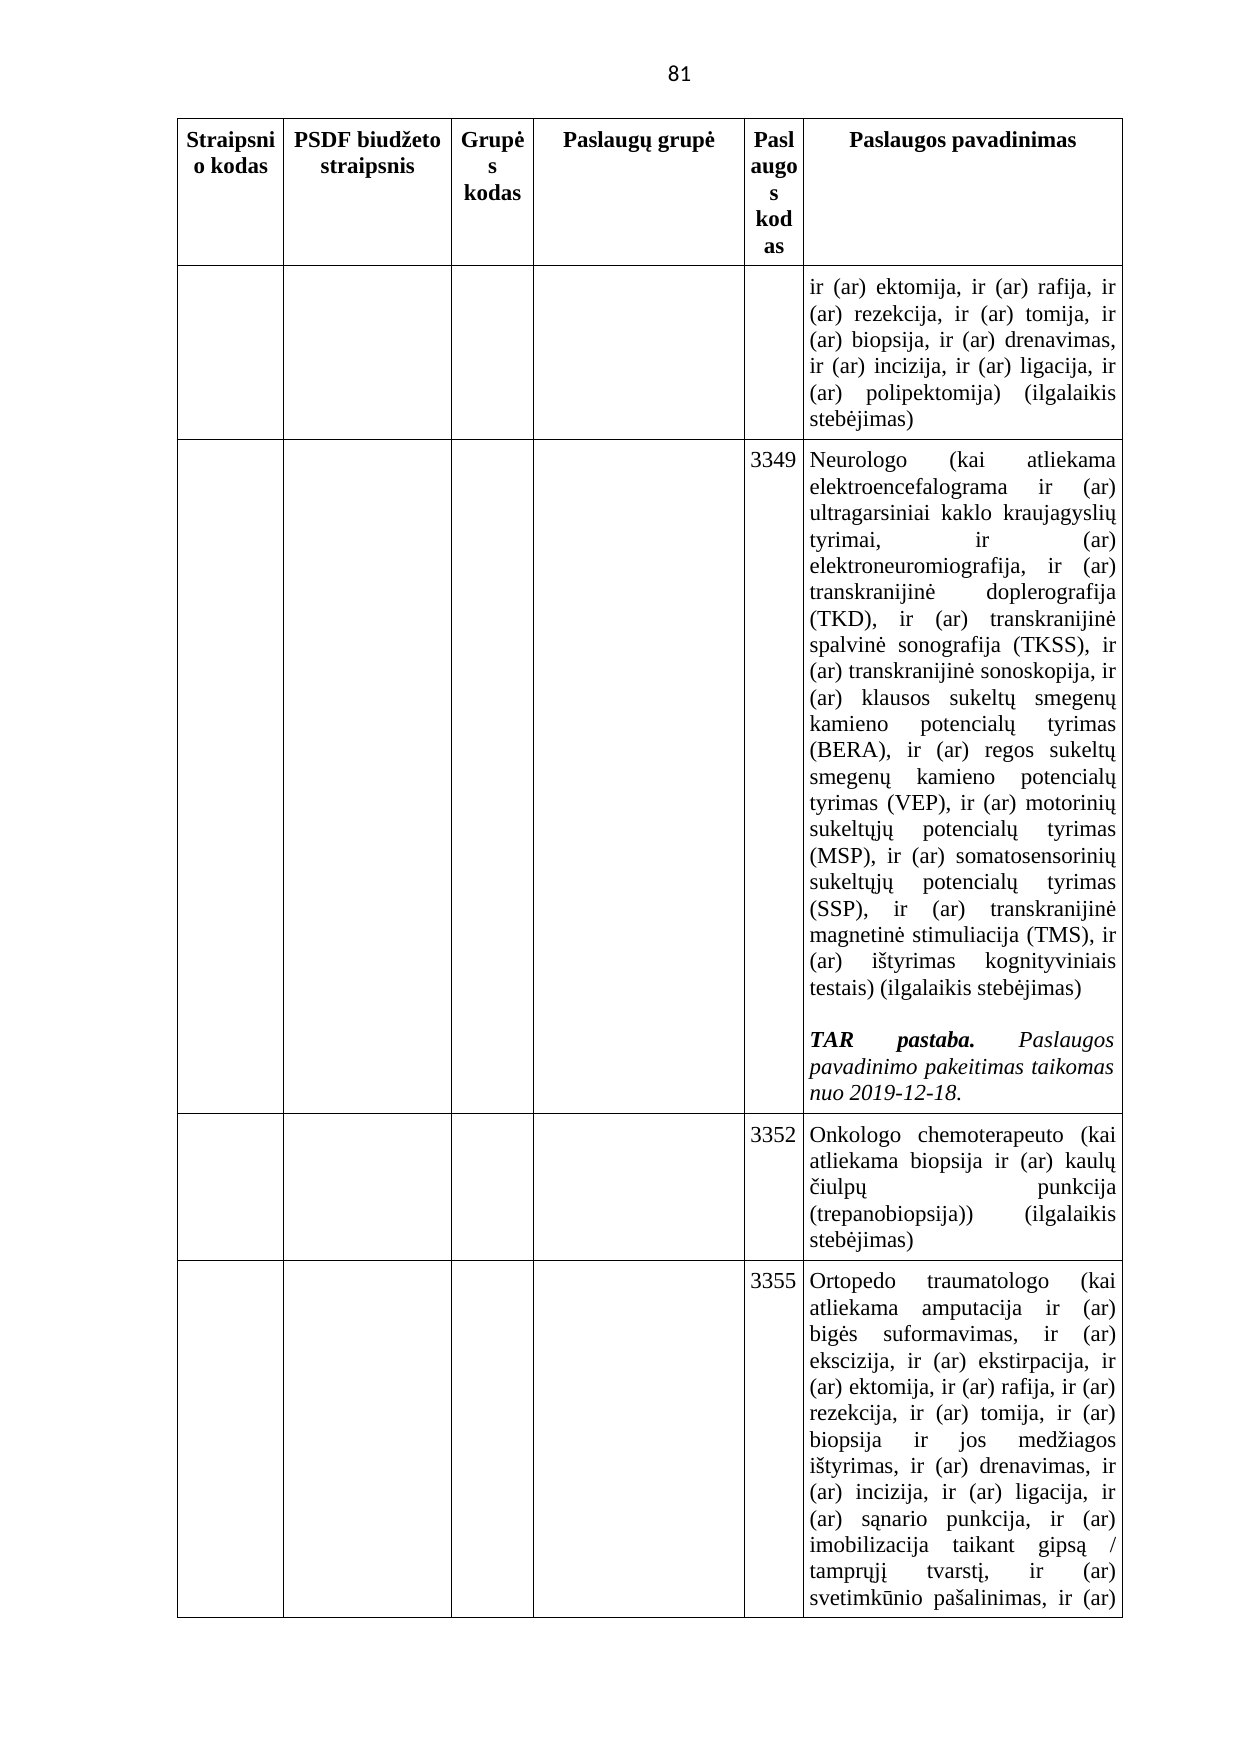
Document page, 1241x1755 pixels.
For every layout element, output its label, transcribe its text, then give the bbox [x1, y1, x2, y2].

table_cell Onkologo chemoterapeuto (kai atliekama biopsija ir (ar) kaulų čiulpų punkcija (trepanobiopsija)) (ilgalaikis stebėjimas) [804, 1114, 1122, 1259]
table_header Straipsnio kodas [178, 119, 283, 265]
table_cell [452, 1114, 533, 1259]
table_cell [452, 266, 533, 438]
table_cell [452, 440, 533, 1112]
table_cell ir (ar) ektomija, ir (ar) rafija, ir (ar) rezekcija, ir (ar) tomija, ir (ar) biopsija, ir (ar) drenavimas, ir (ar) incizija, ir (ar) ligacija, ir (ar) polipektomija) (ilgalaikis stebėjimas) [804, 266, 1122, 438]
table_header Paslaugos pavadinimas [804, 119, 1122, 265]
table_cell [284, 440, 451, 1112]
table_cell [284, 1261, 451, 1617]
table_cell [452, 1261, 533, 1617]
table_cell 3349 [745, 440, 803, 1112]
table_cell [284, 1114, 451, 1259]
table_cell [534, 266, 744, 438]
table_header Paslaugos kodas [745, 119, 803, 265]
table_cell [745, 266, 803, 438]
table_cell Ortopedo traumatologo (kai atliekama amputacija ir (ar) bigės suformavimas, ir (ar) ekscizija, ir (ar) ekstirpacija, ir (ar) ektomija, ir (ar) rafija, ir (ar) rezekcija, ir (ar) tomija, ir (ar) biopsija ir jos medžiagos ištyrimas, ir (ar) drenavimas, ir (ar) incizija, ir (ar) ligacija, ir (ar) sąnario punkcija, ir (ar) imobilizacija taikant gipsą / tamprųjį tvarstį, ir (ar) svetimkūnio pašalinimas, ir (ar) [804, 1261, 1122, 1617]
table_cell [534, 440, 744, 1112]
table_cell [534, 1114, 744, 1259]
table_cell 3355 [745, 1261, 803, 1617]
table_cell [178, 1261, 283, 1617]
table_cell 3352 [745, 1114, 803, 1259]
table_header Grupės kodas [452, 119, 533, 265]
table_header Paslaugų grupė [534, 119, 744, 265]
table_cell [284, 266, 451, 438]
table_cell [178, 440, 283, 1112]
table_cell [178, 1114, 283, 1259]
table_cell [178, 266, 283, 438]
table_cell [534, 1261, 744, 1617]
table_cell Neurologo (kai atliekama elektroencefalograma ir (ar) ultragarsiniai kaklo kraujagyslių tyrimai, ir (ar) elektroneuromiografija, ir (ar) transkranijinė doplerografija (TKD), ir (ar) transkranijinė spalvinė sonografija (TKSS), ir (ar) transkranijinė sonoskopija, ir (ar) klausos sukeltų smegenų kamieno potencialų tyrimas (BERA), ir (ar) regos sukeltų smegenų kamieno potencialų tyrimas (VEP), ir (ar) motorinių sukeltųjų potencialų tyrimas (MSP), ir (ar) somatosensorinių sukeltųjų potencialų tyrimas (SSP), ir (ar) transkranijinė magnetinė stimuliacija (TMS), ir (ar) ištyrimas kognityviniais testais) (ilgalaikis stebėjimas) TAR pastaba. Paslaugos pavadinimo pakeitimas taikomas nuo 2019-12-18. [804, 440, 1122, 1112]
table_header PSDF biudžeto straipsnis [284, 119, 451, 265]
